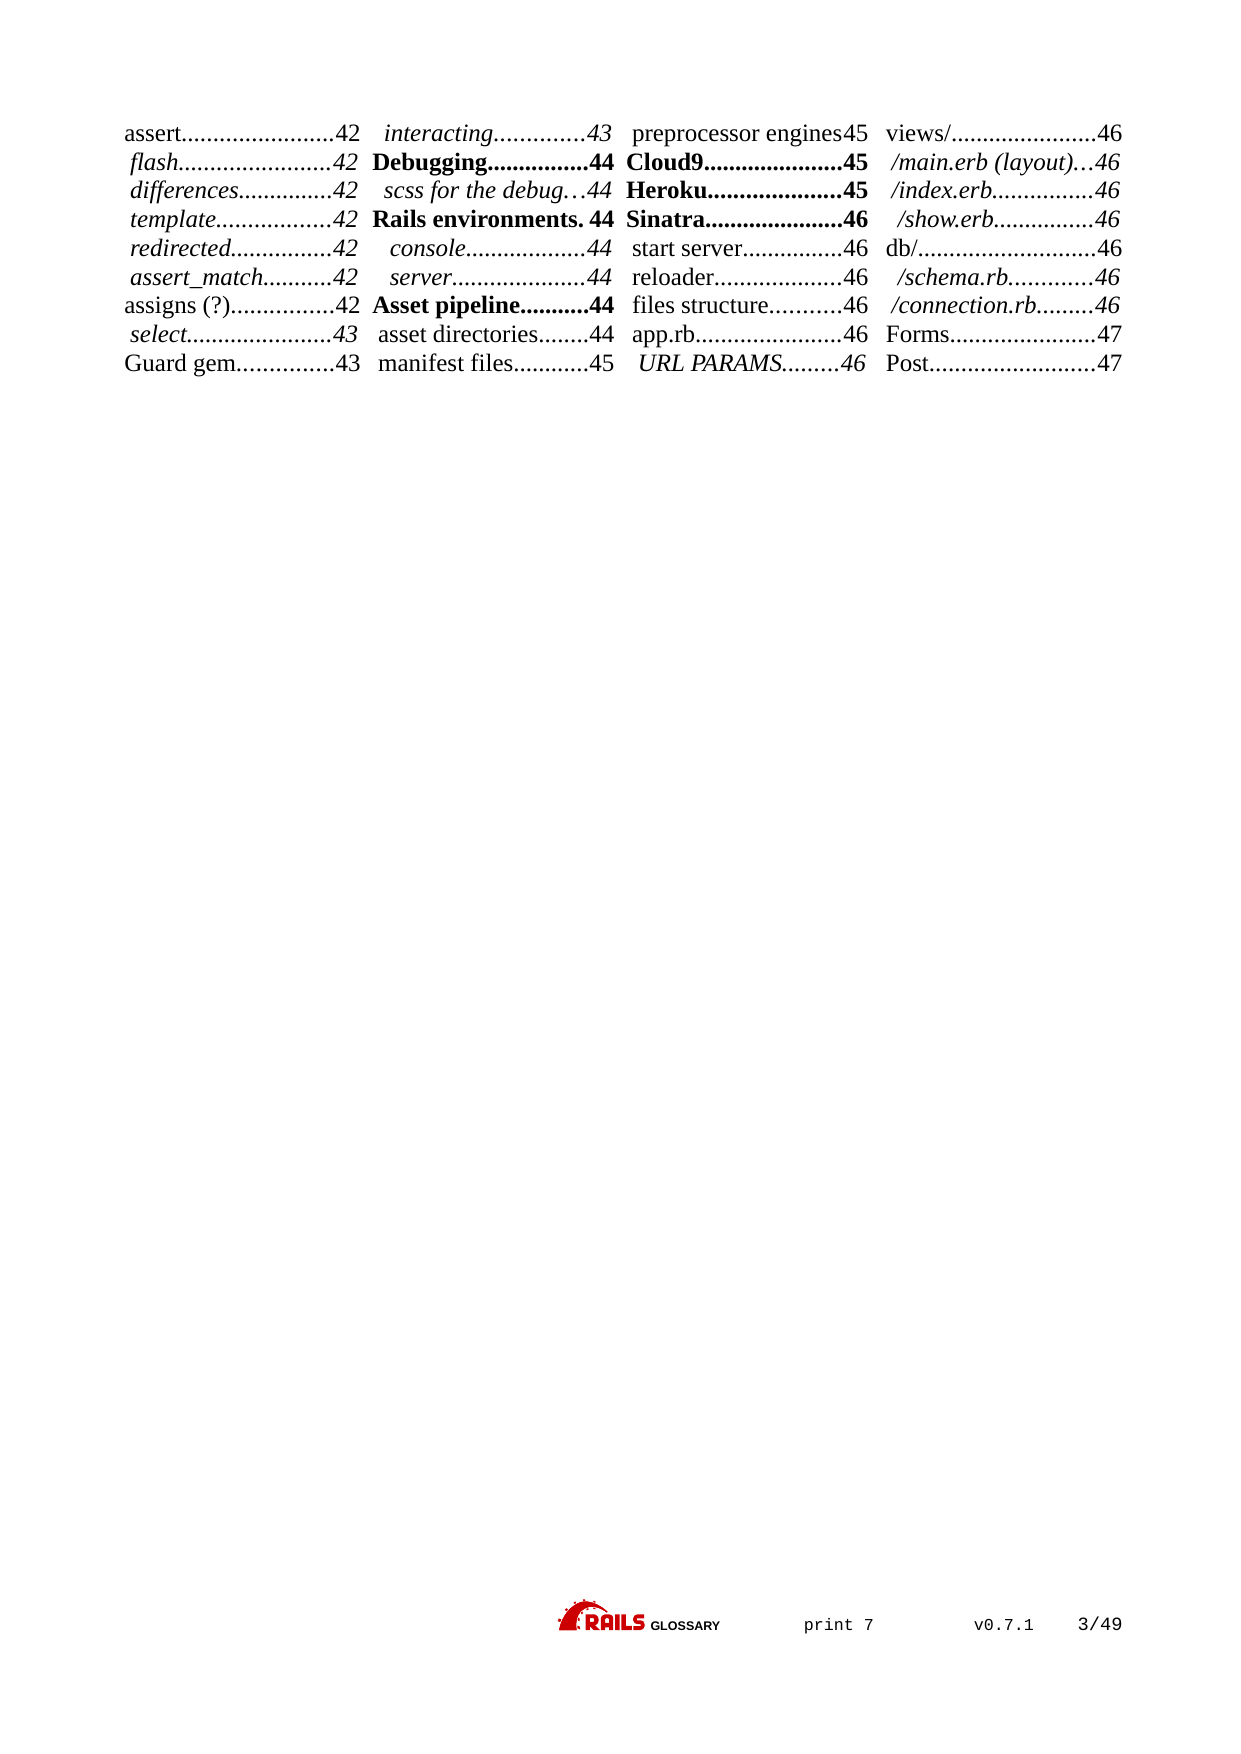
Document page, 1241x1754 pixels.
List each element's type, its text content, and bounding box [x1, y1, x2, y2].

text manifest files 45 [378, 348, 614, 377]
text Cloud9 45 [626, 147, 868, 176]
text /schema.rb 46 [891, 262, 1122, 291]
text db/ 46 [886, 233, 1122, 262]
text views/ 46 [886, 118, 1122, 147]
text /main.erb (layout) 46 [891, 147, 1122, 176]
text Post 47 [886, 348, 1122, 377]
text Sinatra 46 [626, 204, 868, 233]
text differences 42 [130, 176, 360, 204]
text /connection.rb 46 [891, 291, 1122, 319]
text URL PARAMS 46 [638, 348, 868, 377]
text Rails environments 44 [372, 204, 614, 233]
text Forms 47 [886, 319, 1122, 348]
text template 42 [130, 204, 360, 233]
text redirected 42 [130, 233, 360, 262]
text interacting 43 [384, 118, 614, 147]
text Guard gem 43 [124, 348, 360, 377]
text asset directories 44 [378, 319, 614, 348]
text assigns (?) 42 [124, 291, 360, 319]
text /show.erb 46 [891, 204, 1122, 233]
text assert 42 [124, 118, 360, 147]
text select 43 [130, 319, 360, 348]
text assert_match 42 [130, 262, 360, 291]
text /index.erb 46 [891, 176, 1122, 204]
text preprocessor engines 45 [632, 118, 868, 147]
text server 44 [389, 262, 614, 291]
text Heroku 45 [626, 176, 868, 204]
text reloader 46 [632, 262, 868, 291]
text Asset pipeline 44 [372, 291, 614, 319]
text files structure 46 [632, 291, 868, 319]
text scss for the debug 44 [384, 176, 614, 204]
text flash 42 [130, 147, 360, 176]
text start server 46 [632, 233, 868, 262]
text app.rb 46 [632, 319, 868, 348]
text Debugging 44 [372, 147, 614, 176]
text console 44 [389, 233, 614, 262]
